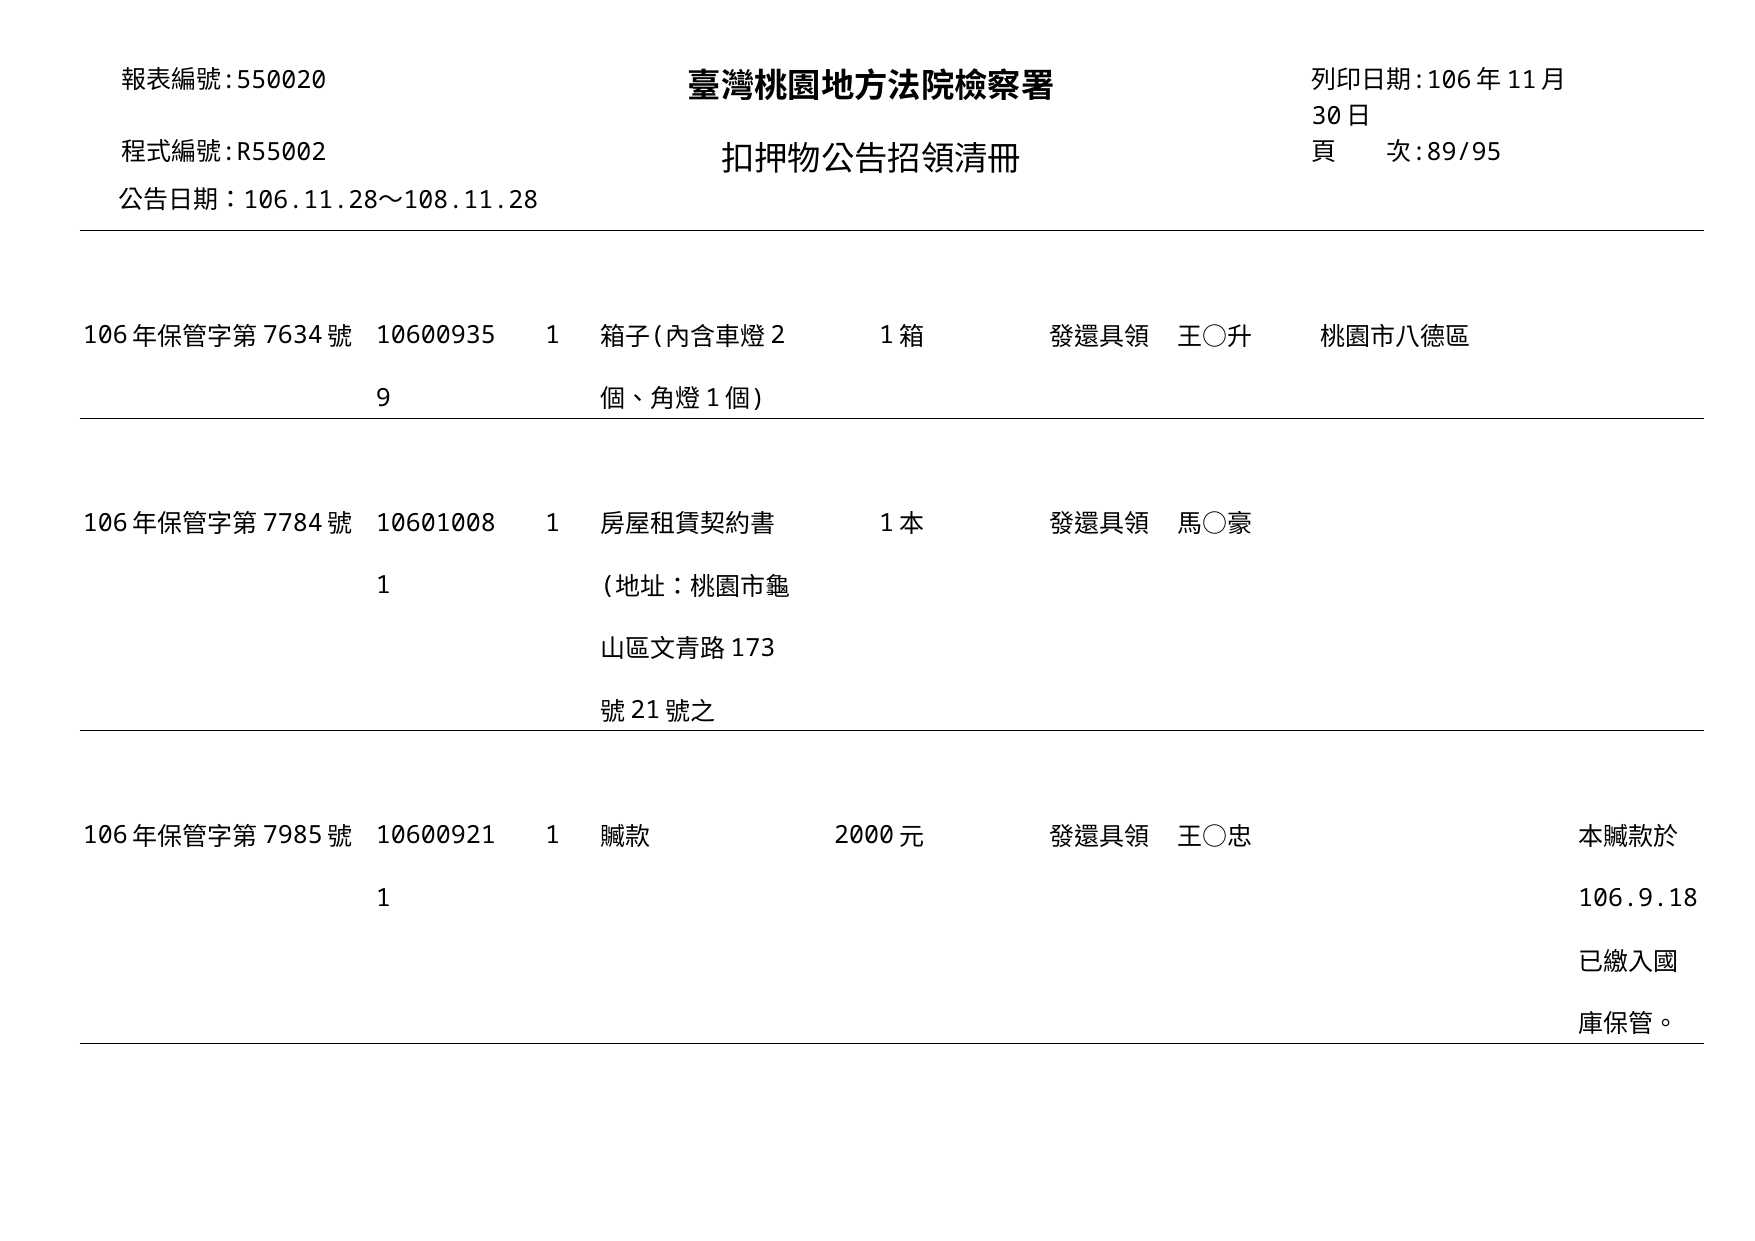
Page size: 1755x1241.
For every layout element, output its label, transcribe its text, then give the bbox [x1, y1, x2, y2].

table_cell 發還具領 [1046, 231, 1175, 417]
table_cell 106年保管字第7985號 [80, 731, 373, 1042]
table_cell [927, 731, 1046, 1042]
table_cell 106009211 [373, 731, 507, 1042]
table_cell [1317, 419, 1575, 730]
table_cell 桃園市八德區 [1317, 231, 1575, 417]
table_cell 1本 [808, 419, 927, 730]
table_cell 1 [507, 231, 597, 417]
table_cell [1575, 419, 1704, 730]
table_cell 106年保管字第7784號 [80, 419, 373, 730]
table_cell 1 [507, 419, 597, 730]
table_cell 106009359 [373, 231, 507, 417]
table_cell 王○忠 [1175, 731, 1317, 1042]
table_cell 本贓款於106.9.18已繳入國庫保管。 [1575, 731, 1704, 1042]
table_cell [927, 419, 1046, 730]
table_cell 1 [507, 731, 597, 1042]
table_cell 王○升 [1175, 231, 1317, 417]
table_cell 2000元 [808, 731, 927, 1042]
table_cell 發還具領 [1046, 731, 1175, 1042]
table_cell [927, 231, 1046, 417]
table_cell [1575, 231, 1704, 417]
table_cell 106年保管字第7634號 [80, 231, 373, 417]
table_cell [1317, 731, 1575, 1042]
table_cell 1箱 [808, 231, 927, 417]
table_cell 發還具領 [1046, 419, 1175, 730]
table_cell 馬○豪 [1175, 419, 1317, 730]
table_cell 贓款 [597, 731, 807, 1042]
table_cell 房屋租賃契約書(地址：桃園市龜山區文青路173號21號之 [597, 419, 807, 730]
table_cell 箱子(內含車燈2個、角燈1個) [597, 231, 807, 417]
table_cell 106010081 [373, 419, 507, 730]
